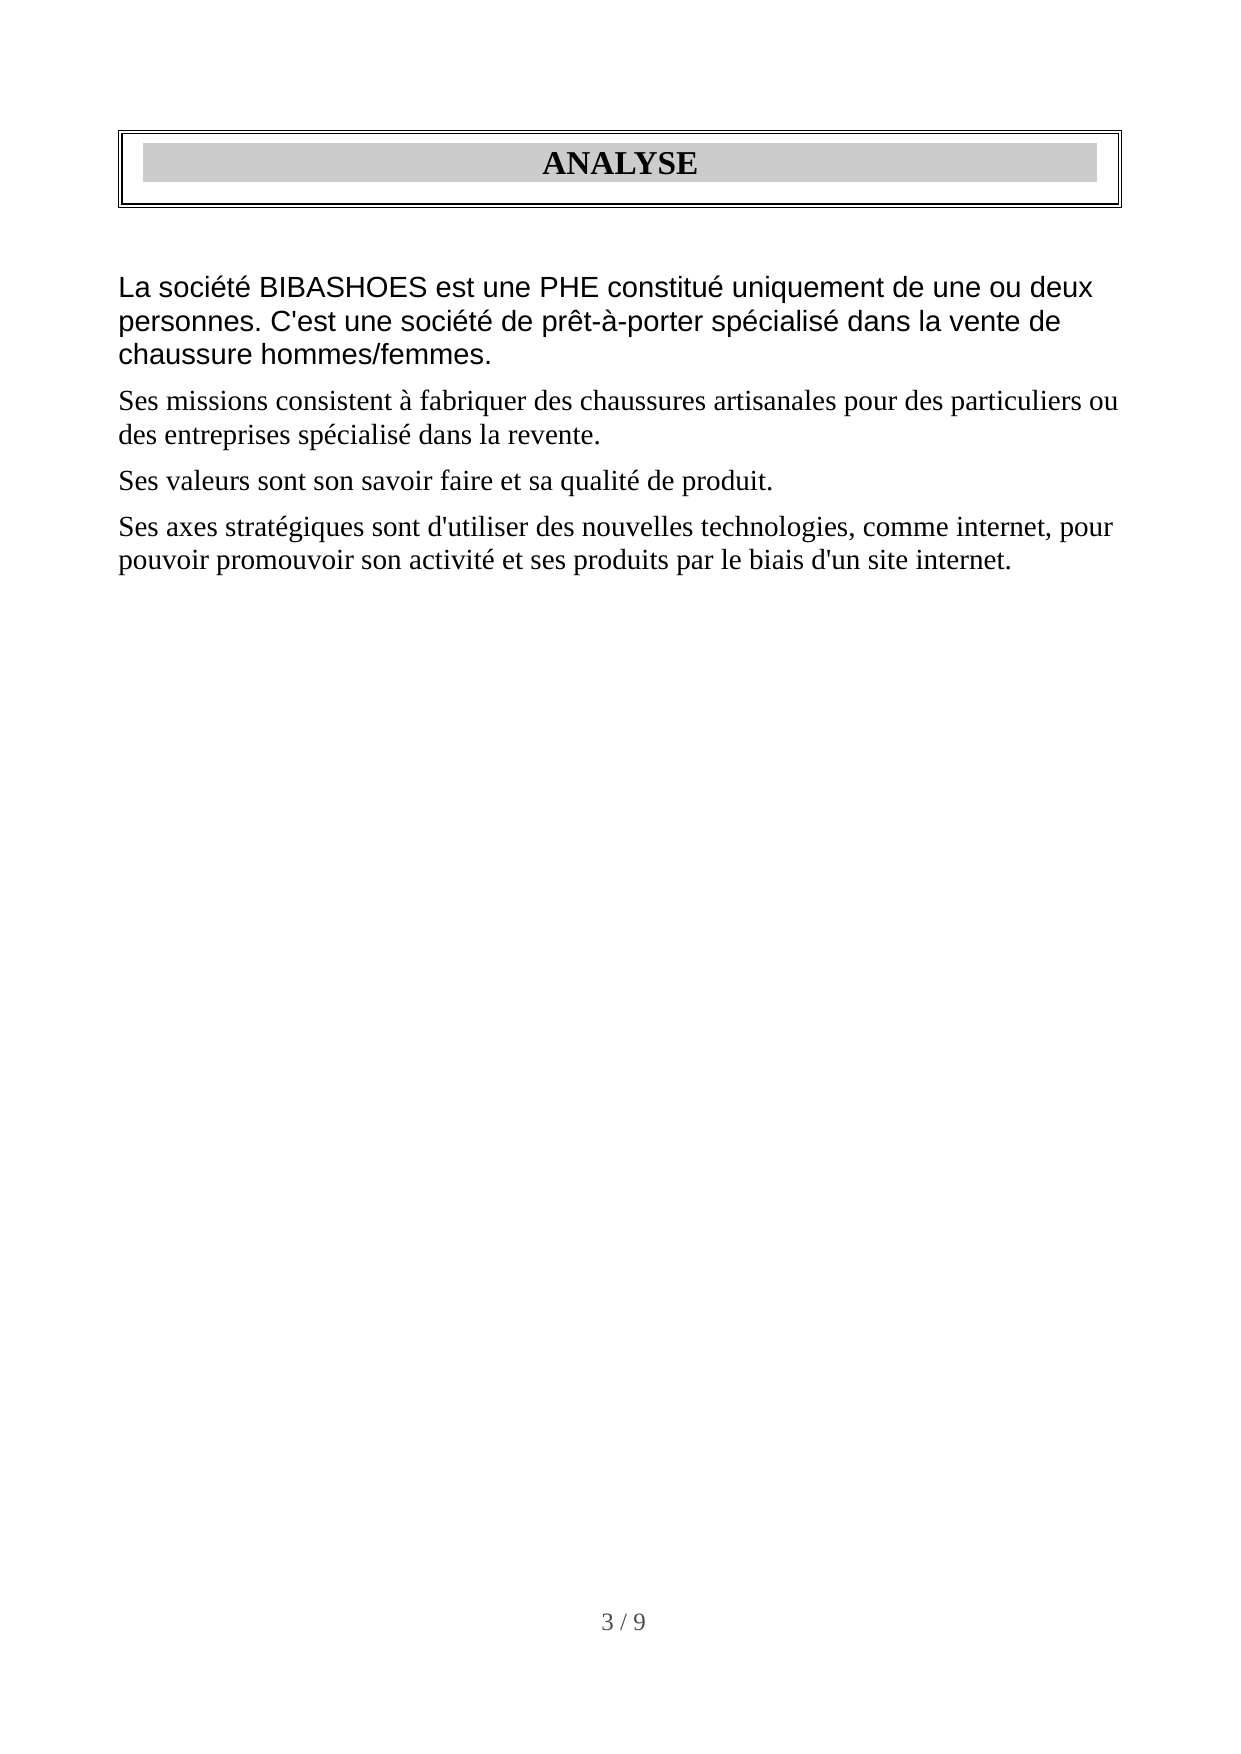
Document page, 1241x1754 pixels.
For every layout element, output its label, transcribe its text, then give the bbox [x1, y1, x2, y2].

text Ses missions consistent à fabriquer des chaussures artisanales pour des particuliers ou des entreprises spécialisé dans la revente. [118, 383, 1122, 450]
text ANALYSE [143, 143, 1097, 182]
text Ses valeurs sont son savoir faire et sa qualité de produit. [118, 463, 1122, 496]
text Ses axes stratégiques sont d'utiliser des nouvelles technologies, comme internet, pour pouvoir promouvoir son activité et ses produits par le biais d'un site internet. [118, 509, 1122, 576]
subtitle La société BIBASHOES est une PHE constitué uniquement de une ou deux personnes. C'est une société de prêt-à-porter spécialisé dans la vente de chaussure hommes/femmes. [118, 270, 1122, 371]
